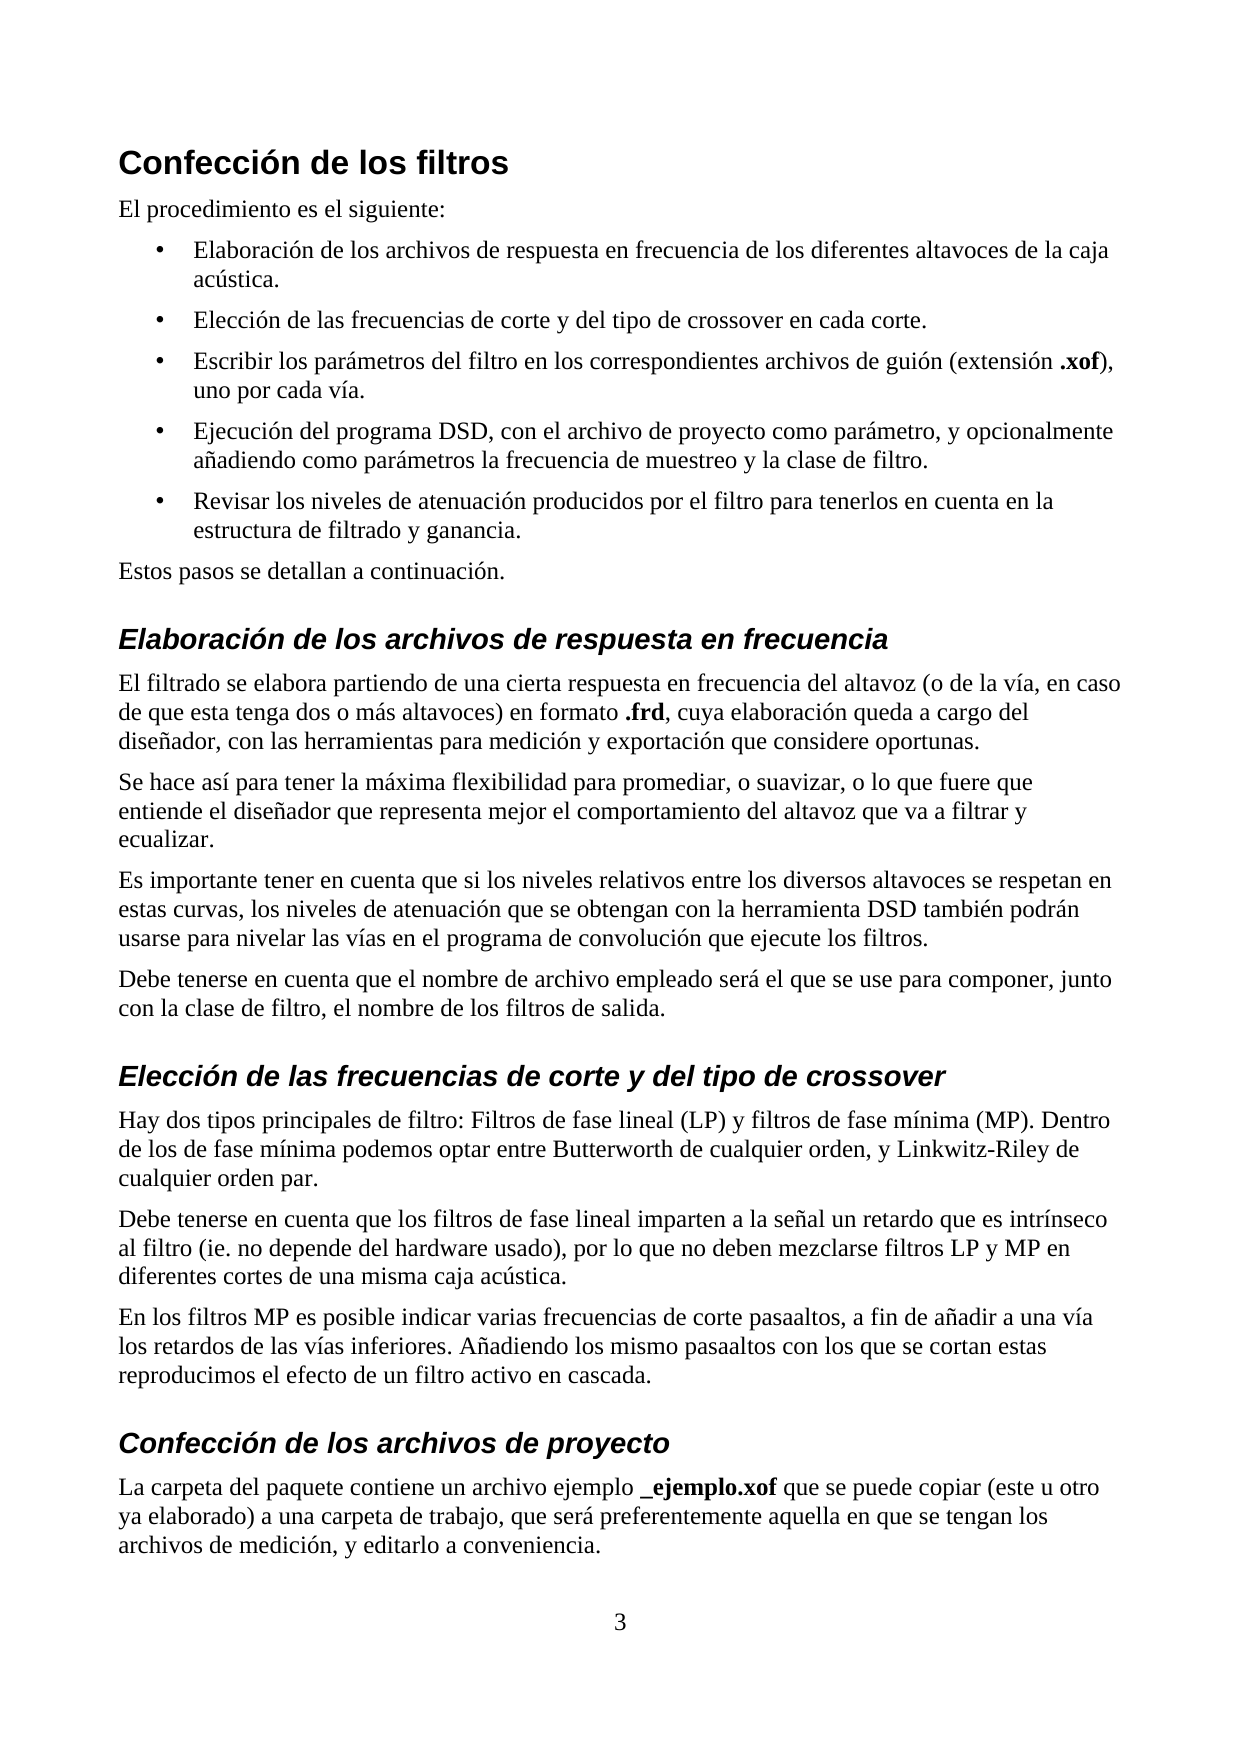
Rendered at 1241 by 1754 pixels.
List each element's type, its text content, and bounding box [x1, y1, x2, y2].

list Elección de las frecuencias de corte y del tipo de crossover en cada corte. [156, 305, 1122, 334]
subtitle Elección de las frecuencias de corte y del tipo de crossover [118, 1059, 1122, 1093]
text Debe tenerse en cuenta que los filtros de fase lineal imparten a la señal un retardo que es intrínseco al filtro (ie. no depende del hardware usado), por lo que no deben mezclarse filtros LP y MP en diferentes cortes de una misma caja acústica. [118, 1204, 1122, 1290]
text Hay dos tipos principales de filtro: Filtros de fase lineal (LP) y filtros de fase mínima (MP). Dentro de los de fase mínima podemos optar entre Butterworth de cualquier orden, y Linkwitz-Riley de cualquier orden par. [118, 1105, 1122, 1191]
text Estos pasos se detallan a continuación. [118, 556, 1122, 585]
list Ejecución del programa DSD, con el archivo de proyecto como parámetro, y opcionalmente añadiendo como parámetros la frecuencia de muestreo y la clase de filtro. [156, 416, 1122, 474]
text En los filtros MP es posible indicar varias frecuencias de corte pasaaltos, a fin de añadir a una vía los retardos de las vías inferiores. Añadiendo los mismo pasaaltos con los que se cortan estas reproducimos el efecto de un filtro activo en cascada. [118, 1302, 1122, 1389]
subtitle Elaboración de los archivos de respuesta en frecuencia [118, 622, 1122, 656]
text El filtrado se elabora partiendo de una cierta respuesta en frecuencia del altavoz (o de la vía, en caso de que esta tenga dos o más altavoces) en formato .frd, cuya elaboración queda a cargo del diseñador, con las herramientas para medición y exportación que considere oportunas. [118, 668, 1122, 754]
text Es importante tener en cuenta que si los niveles relativos entre los diversos altavoces se respetan en estas curvas, los niveles de atenuación que se obtengan con la herramienta DSD también podrán usarse para nivelar las vías en el programa de convolución que ejecute los filtros. [118, 866, 1122, 952]
text La carpeta del paquete contiene un archivo ejemplo _ejemplo.xof que se puede copiar (este u otro ya elaborado) a una carpeta de trabajo, que será preferentemente aquella en que se tengan los archivos de medición, y editarlo a conveniencia. [118, 1472, 1122, 1558]
subtitle Confección de los archivos de proyecto [118, 1426, 1122, 1460]
text Se hace así para tener la máxima flexibilidad para promediar, o suavizar, o lo que fuere que entiende el diseñador que representa mejor el comportamiento del altavoz que va a filtrar y ecualizar. [118, 767, 1122, 853]
list Escribir los parámetros del filtro en los correspondientes archivos de guión (extensión .xof), uno por cada vía. [156, 346, 1122, 404]
list Revisar los niveles de atenuación producidos por el filtro para tenerlos en cuenta en la estructura de filtrado y ganancia. [156, 486, 1122, 544]
subtitle Confección de los filtros [118, 143, 1122, 182]
text El procedimiento es el siguiente: [118, 194, 1122, 223]
text Debe tenerse en cuenta que el nombre de archivo empleado será el que se use para componer, junto con la clase de filtro, el nombre de los filtros de salida. [118, 964, 1122, 1022]
list Elaboración de los archivos de respuesta en frecuencia de los diferentes altavoces de la caja acústica. [156, 235, 1122, 293]
